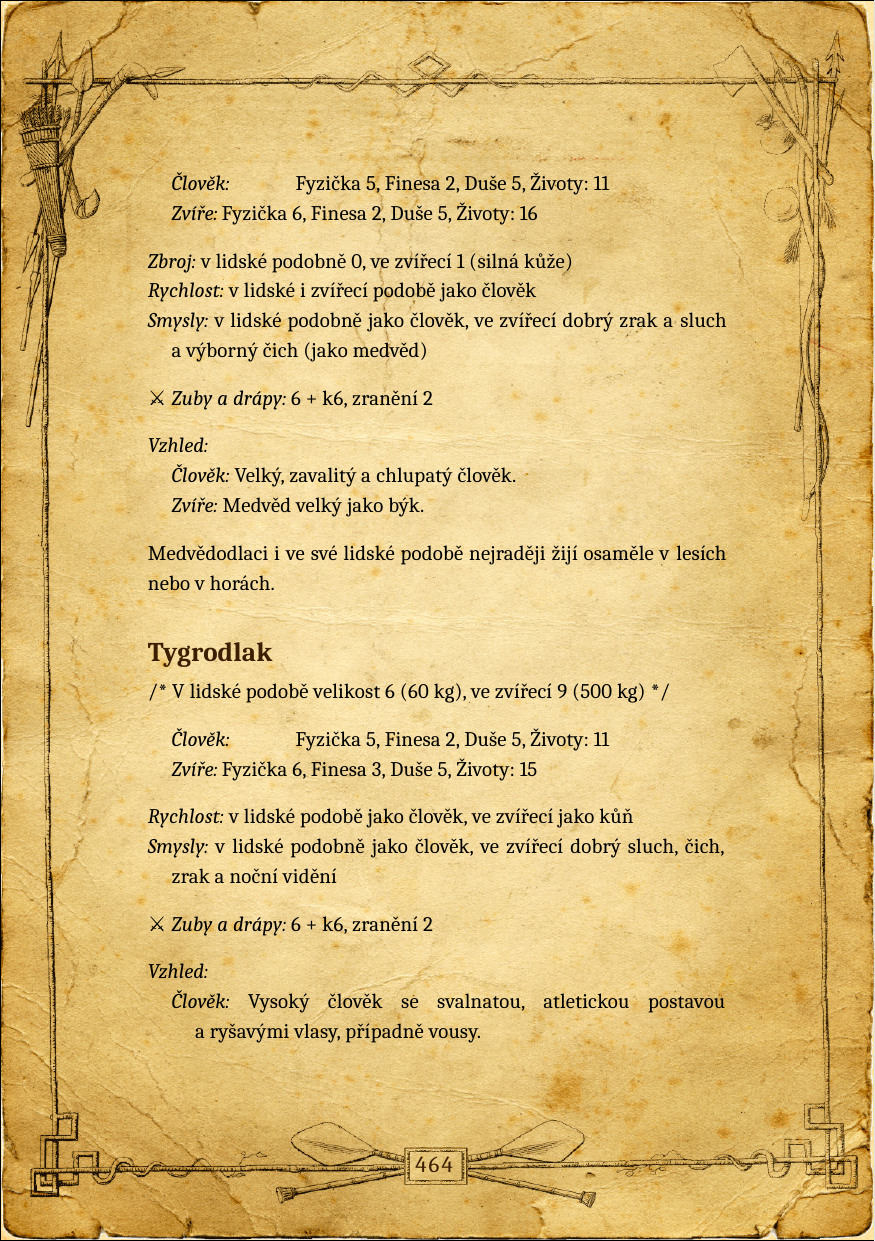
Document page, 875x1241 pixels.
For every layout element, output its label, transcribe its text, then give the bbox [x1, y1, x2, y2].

text Rychlost: v⁠ lidské i⁠ zvířecí podobě jako člověk [148, 279, 726, 303]
text ⚔ Zuby a⁠ drápy: 6 + k6, zranění 2 [148, 912, 726, 936]
text ⚔ Zuby a⁠ drápy: 6 + k6, zranění 2 [148, 387, 726, 411]
text Člověk: Velký, zavalitý a⁠ chlupatý člověk. [171, 464, 726, 488]
text Rychlost: v⁠ lidské podobě jako člověk, ve zvířecí jako kůň [148, 805, 726, 829]
text Člověk: Fyzička 5, Finesa 2, Duše 5, Životy: 11 [171, 172, 726, 196]
text Vzhled: [148, 434, 726, 458]
text Člověk: Fyzička 5, Finesa 2, Duše 5, Životy: 11 [171, 727, 726, 751]
text Člověk: Vysoký člověk se svalnatou, atletickou postavou a⁠ ryšavými vlasy, případně vousy. [171, 990, 726, 1043]
subtitle Tygrodlak [148, 637, 726, 668]
text Vzhled: [148, 960, 726, 984]
text Smysly: v⁠ lidské podobně jako člověk, ve zvířecí dobrý zrak a⁠ sluch a⁠ výborný čich (jako medvěd) [148, 309, 726, 363]
text Smysly: v⁠ lidské podobně jako člověk, ve zvířecí dobrý sluch, čich, zrak a⁠ noční vidění [148, 835, 726, 888]
text Zbroj: v⁠ lidské podobně 0, ve zvířecí 1 (silná kůže) [148, 249, 726, 273]
text Zvíře: Fyzička 6, Finesa 3, Duše 5, Životy: 15 [171, 757, 726, 781]
text Zvíře: Medvěd velký jako býk. [171, 494, 726, 518]
text Zvíře: Fyzička 6, Finesa 2, Duše 5, Životy: 16 [171, 202, 726, 226]
text /* V⁠ lidské podobě velikost 6 (60 kg), ve zvířecí 9 (500 kg) */ [148, 680, 726, 704]
picture [1, 1, 874, 1240]
text Medvědodlaci i⁠ ve své lidské podobě nejraději žijí osaměle v⁠ lesích nebo v⁠ horách. [148, 542, 726, 595]
